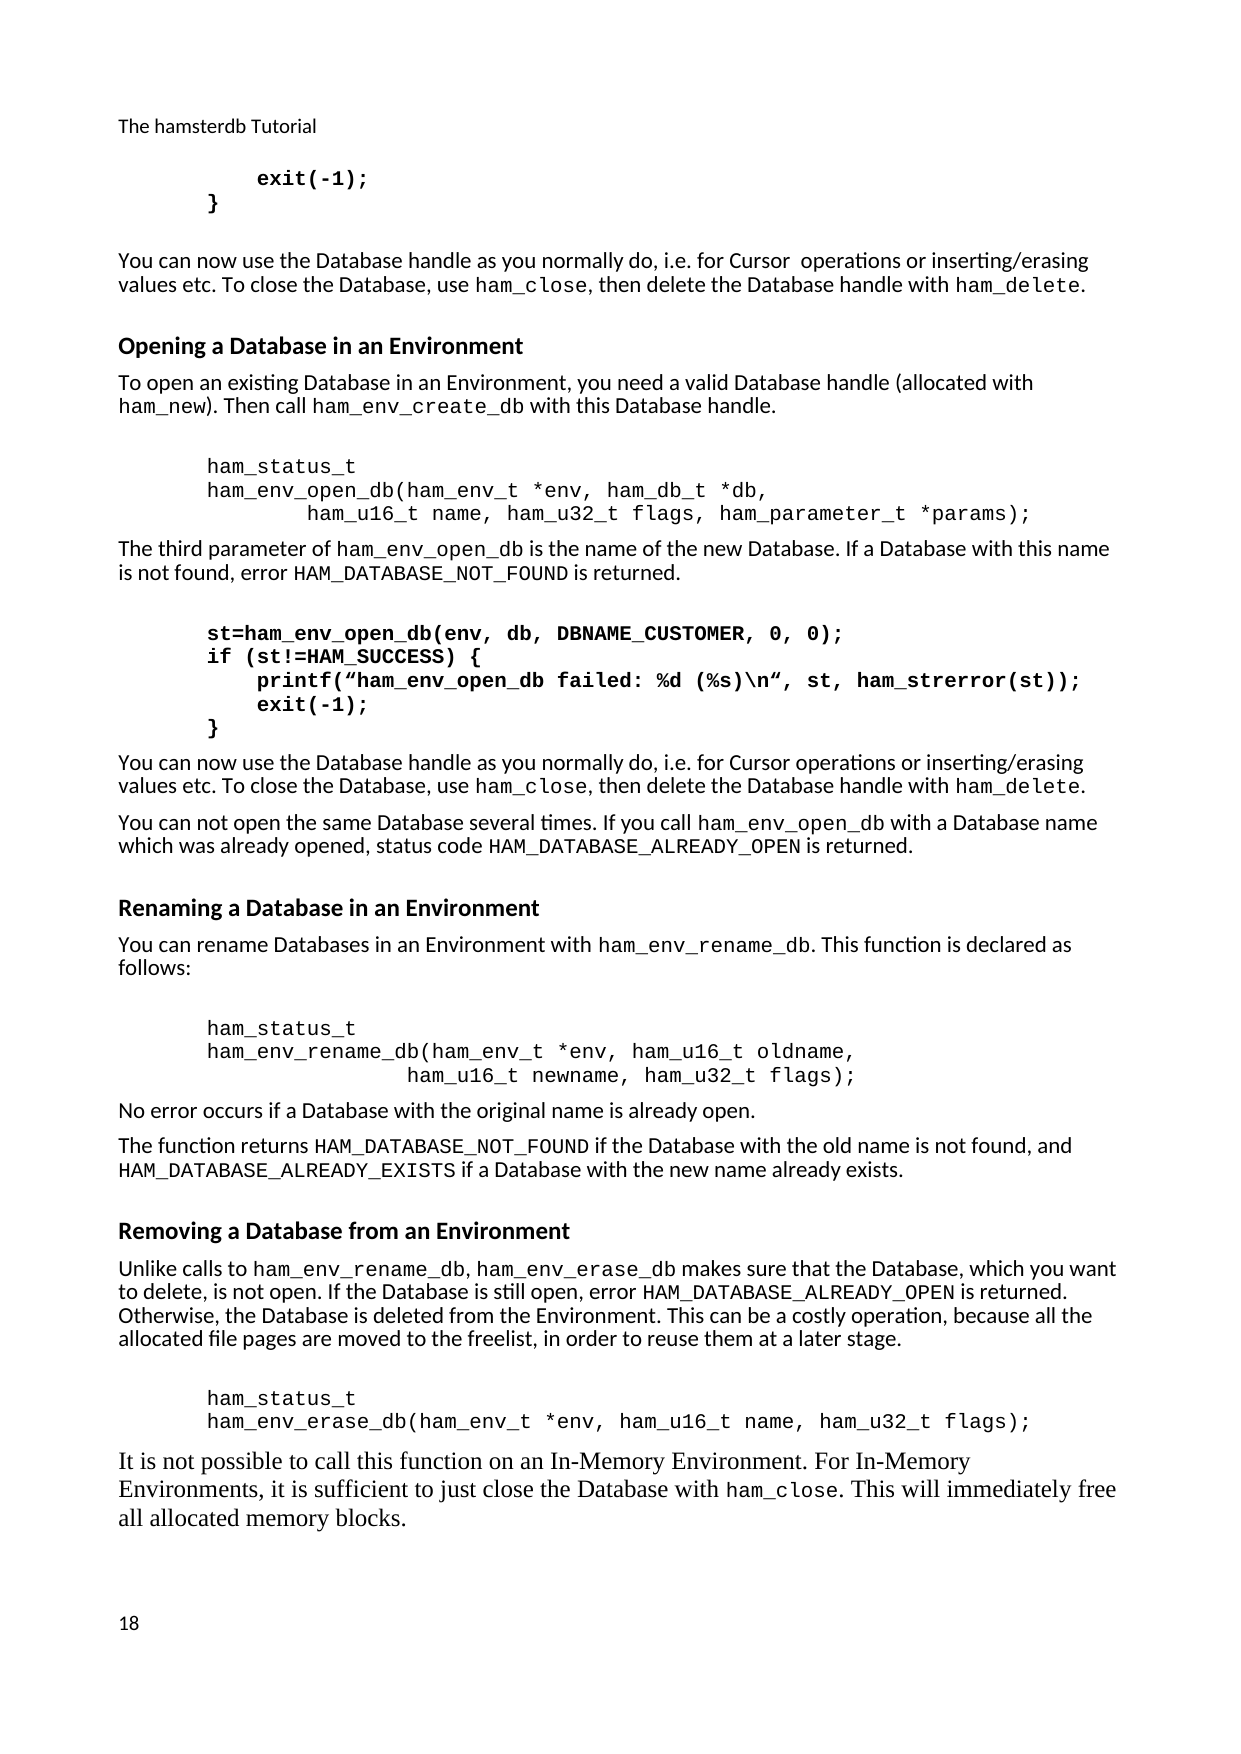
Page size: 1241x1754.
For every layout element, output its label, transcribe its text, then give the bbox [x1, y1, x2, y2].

text Unlike calls to ham_env_rename_db, ham_env_erase_db makes sure that the Database, which you want to delete, is not open. If the Database is still open, error HAM_DATABASE_ALREADY_OPEN is returned. Otherwise, the Database is deleted from the Environment. This can be a costly operation, because all the allocated file pages are moved to the freelist, in order to reuse them at a later stage. [118, 1258, 1122, 1352]
text It is not possible to call this function on an In-Memory Environment. For In-Memory Environments, it is sufficient to just close the Database with ham_close. This will immediately free all allocated memory blocks. [118, 1447, 1122, 1531]
text No error occurs if a Database with the original name is already open. [118, 1101, 1122, 1124]
text You can rename Databases in an Environment with ham_env_rename_db. This function is declared as follows: [118, 935, 1122, 981]
subtitle Removing a Database from an Environment [118, 1221, 1122, 1246]
text You can now use the Database handle as you normally do, i.e. for Cursor operations or inserting/erasing values etc. To close the Database, use ham_close, then delete the Database handle with ham_delete. [118, 753, 1122, 800]
text exit(-1); } [207, 168, 1122, 239]
text You can now use the Database handle as you normally do, i.e. for Cursor operations or inserting/erasing values etc. To close the Database, use ham_close, then delete the Database handle with ham_delete. [118, 252, 1122, 298]
text You can not open the same Database several times. If you call ham_env_open_db with a Database name which was already opened, status code HAM_DATABASE_ALREADY_OPEN is returned. [118, 812, 1122, 860]
text To open an existing Database in an Environment, you need a valid Database handle (allocated with ham_new). Then call ham_env_create_db with this Database handle. [118, 373, 1122, 420]
text The function returns HAM_DATABASE_NOT_FOUND if the Database with the old name is not found, and HAM_DATABASE_ALREADY_EXISTS if a Database with the new name already exists. [118, 1136, 1122, 1183]
text The third parameter of ham_env_open_db is the name of the new Database. If a Database with this name is not found, error HAM_DATABASE_NOT_FOUND is returned. [118, 539, 1122, 587]
subtitle Opening a Database in an Environment [118, 336, 1122, 361]
text ham_status_t ham_env_rename_db(ham_env_t *env, ham_u16_t oldname, ham_u16_t newname, ham_u32_t flags); [207, 1017, 1122, 1088]
text ham_status_t ham_env_open_db(ham_env_t *env, ham_db_t *db, ham_u16_t name, ham_u32_t flags, ham_parameter_t *params); [207, 456, 1122, 527]
subtitle Renaming a Database in an Environment [118, 897, 1122, 922]
text ham_status_t ham_env_erase_db(ham_env_t *env, ham_u16_t name, ham_u32_t flags); [207, 1388, 1122, 1435]
text st=ham_env_open_db(env, db, DBNAME_CUSTOMER, 0, 0); if (st!=HAM_SUCCESS) { printf(“ham_env_open_db failed: %d (%s)\n“, st, ham_strerror(st)); exit(-1); } [207, 623, 1122, 741]
